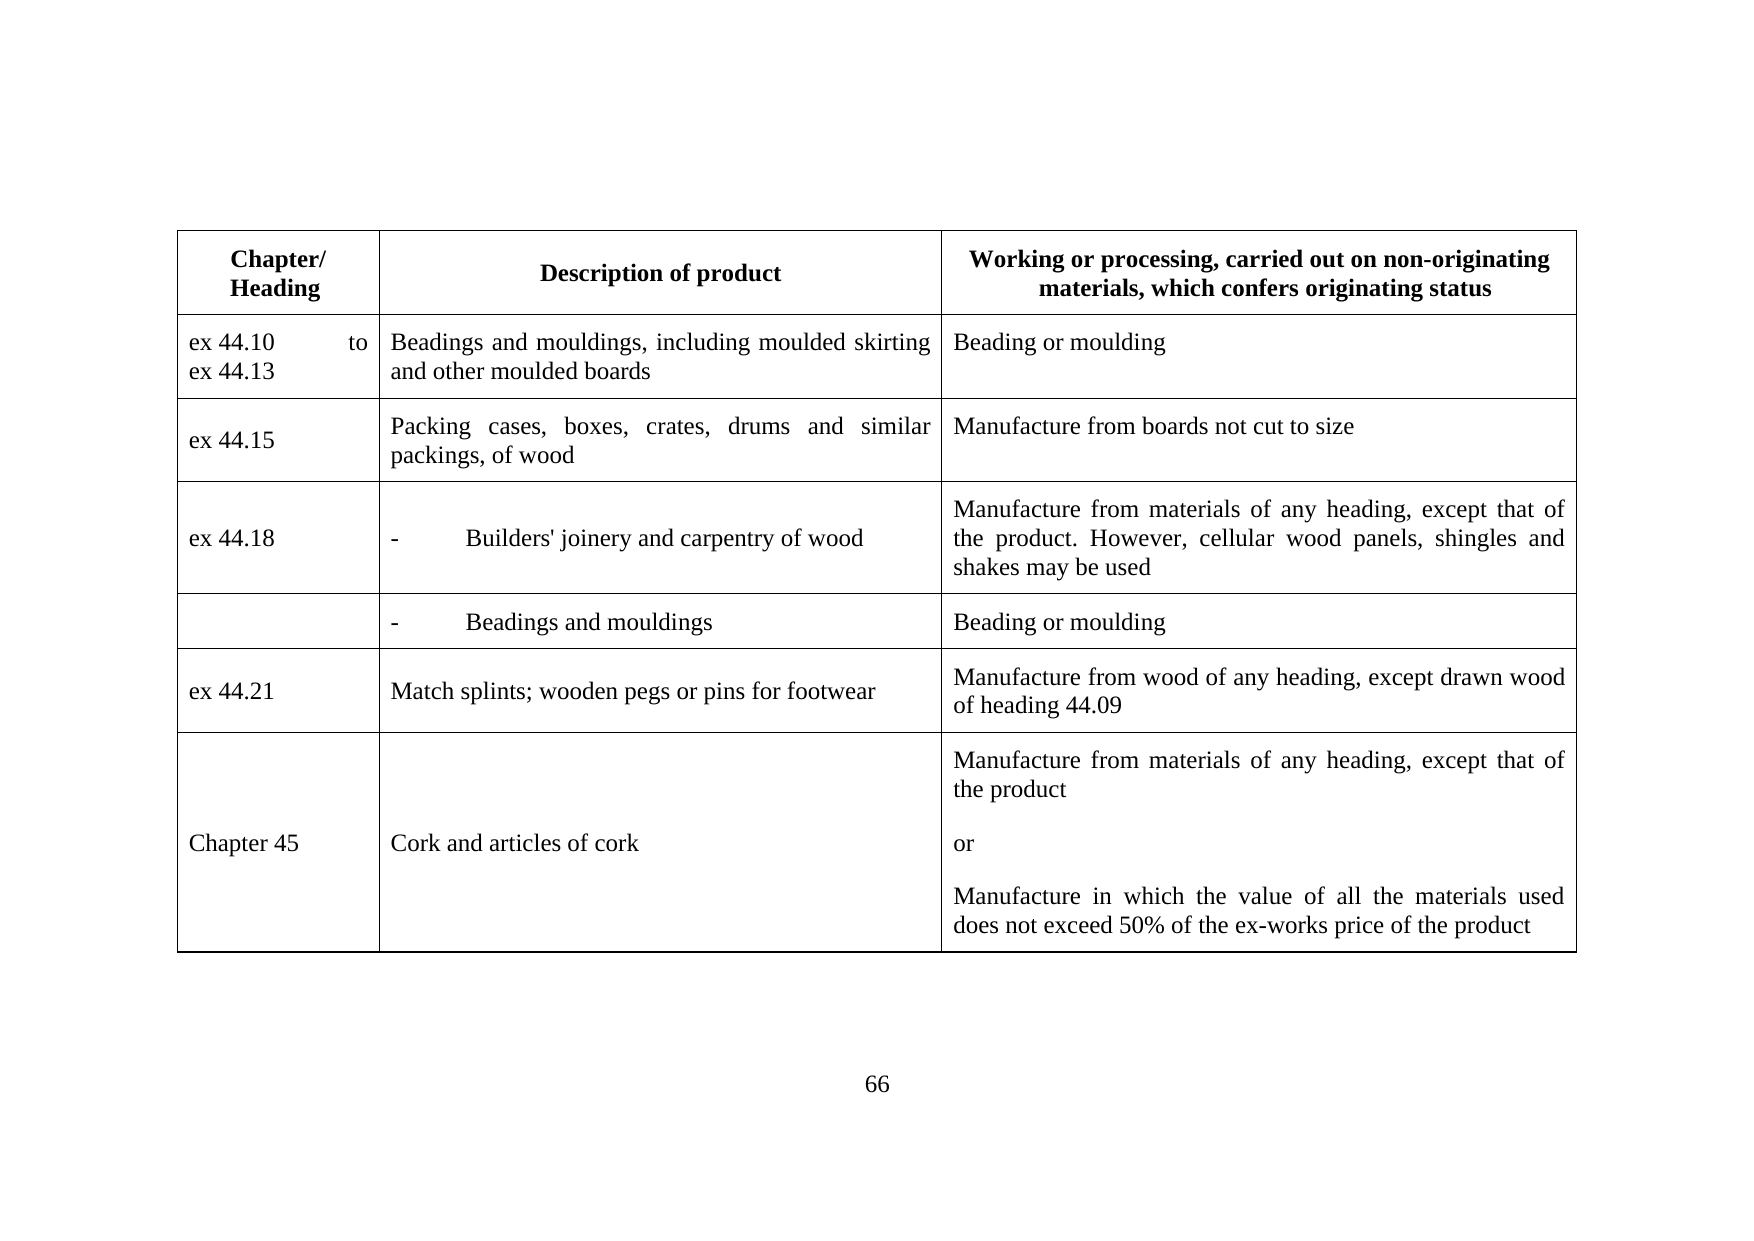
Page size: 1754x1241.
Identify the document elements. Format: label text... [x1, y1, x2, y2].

table_cell - Beadings and mouldings [380, 594, 941, 648]
table_cell ex 44.18 [178, 482, 379, 593]
table_cell - Builders' joinery and carpentry of wood [380, 482, 941, 593]
table_cell Beading or moulding [942, 315, 1576, 397]
table_cell Manufacture from materials of any heading, except that of the product. However, cellular wood panels, shingles and shakes may be used [942, 482, 1576, 593]
table_cell ex 44.21 [178, 649, 379, 732]
table_cell ex 44.10 to ex 44.13 [178, 315, 379, 397]
table_header Description of product [380, 231, 941, 314]
table_cell [178, 594, 379, 648]
table_cell Manufacture from materials of any heading, except that of the product or Manufacture in which the value of all the materials used does not exceed 50% of the ex-works price of the product [942, 733, 1576, 951]
table_cell Beadings and mouldings, including moulded skirting and other moulded boards [380, 315, 941, 397]
table_cell Manufacture from wood of any heading, except drawn wood of heading 44.09 [942, 649, 1576, 732]
table_cell Match splints; wooden pegs or pins for footwear [380, 649, 941, 732]
table_cell Cork and articles of cork [380, 733, 941, 951]
table_cell ex 44.15 [178, 399, 379, 481]
table_header Working or processing, carried out on non-originating materials, which confers originating status [942, 231, 1576, 314]
table_cell Beading or moulding [942, 594, 1576, 648]
table_cell Manufacture from boards not cut to size [942, 399, 1576, 481]
table_cell Chapter 45 [178, 733, 379, 951]
table_header Chapter/ Heading [178, 231, 379, 314]
table_cell Packing cases, boxes, crates, drums and similar packings, of wood [380, 399, 941, 481]
